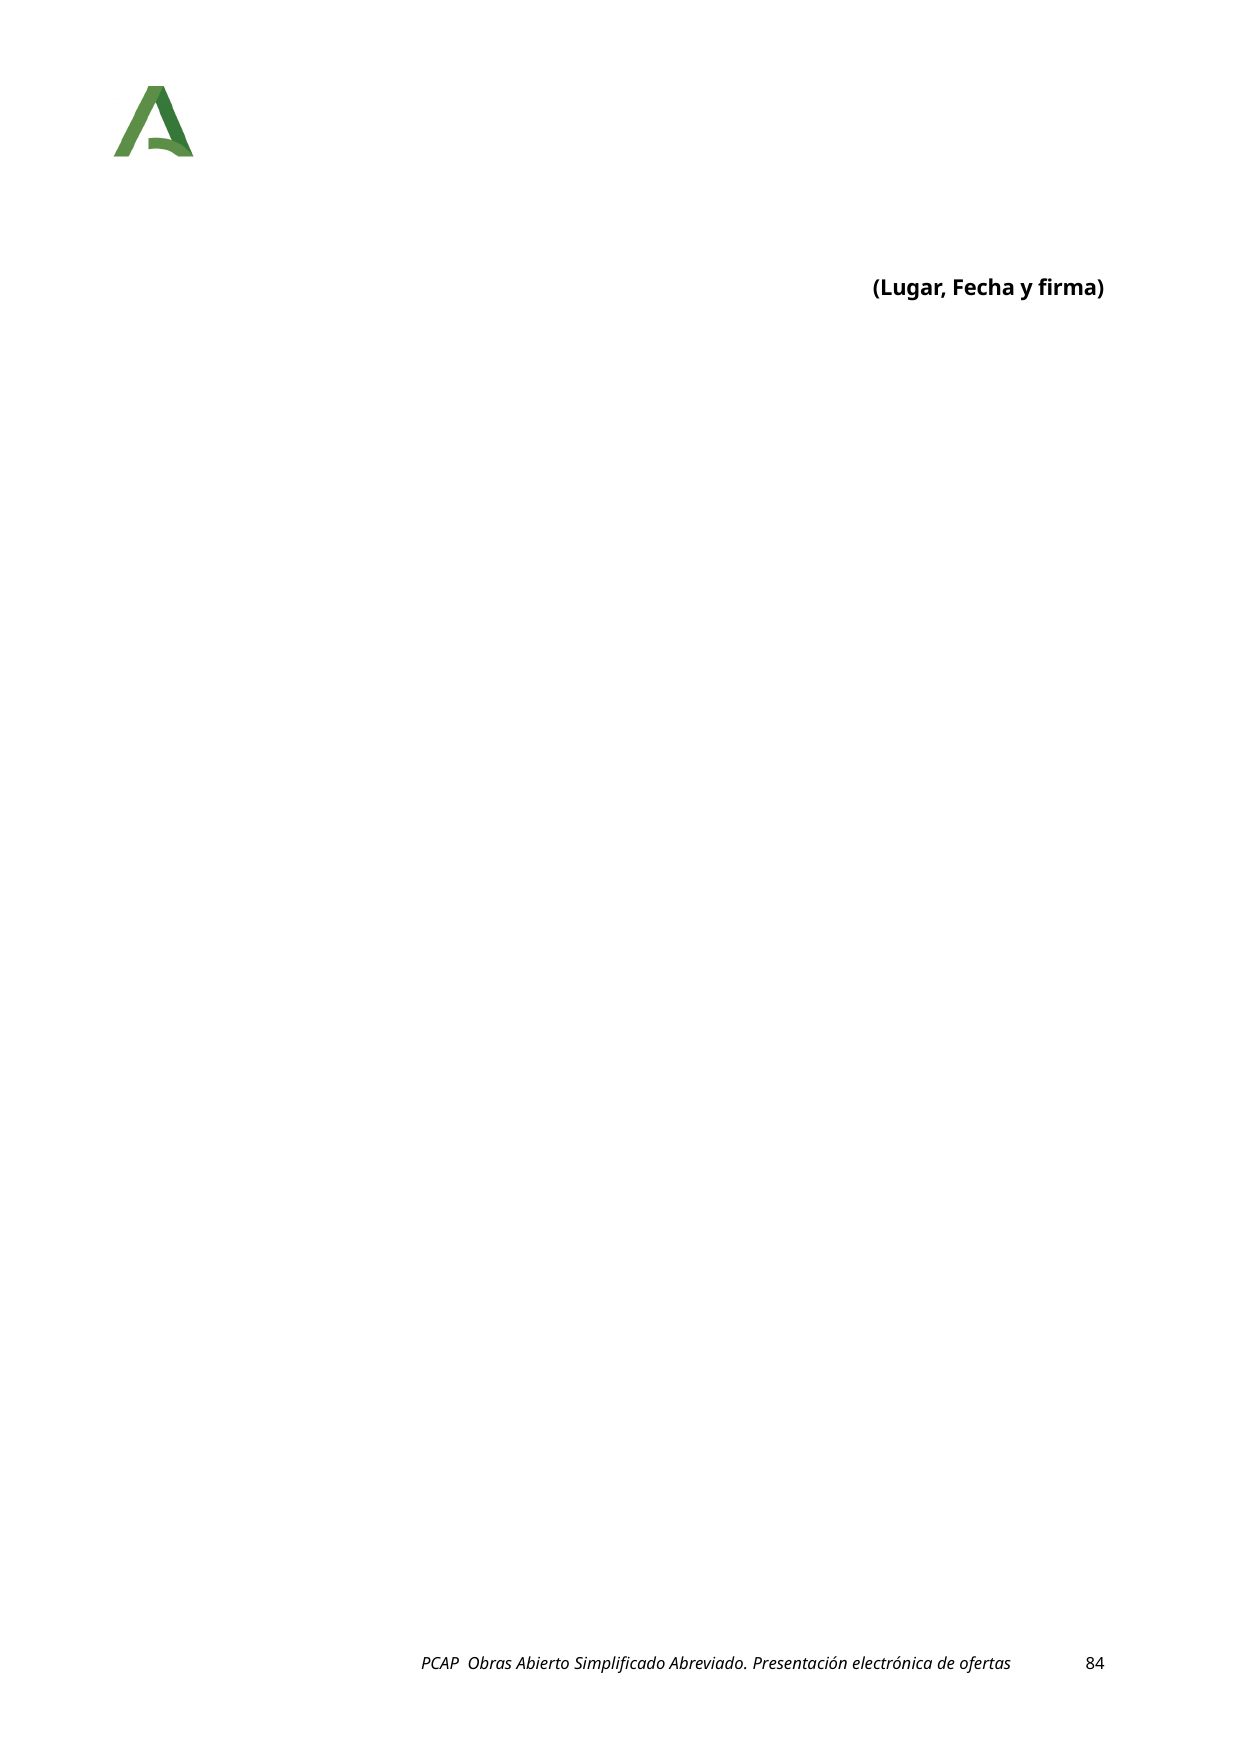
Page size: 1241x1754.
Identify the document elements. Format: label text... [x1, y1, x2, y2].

picture [109, 81, 198, 161]
text (Lugar, Fecha y firma) [118, 272, 1104, 302]
